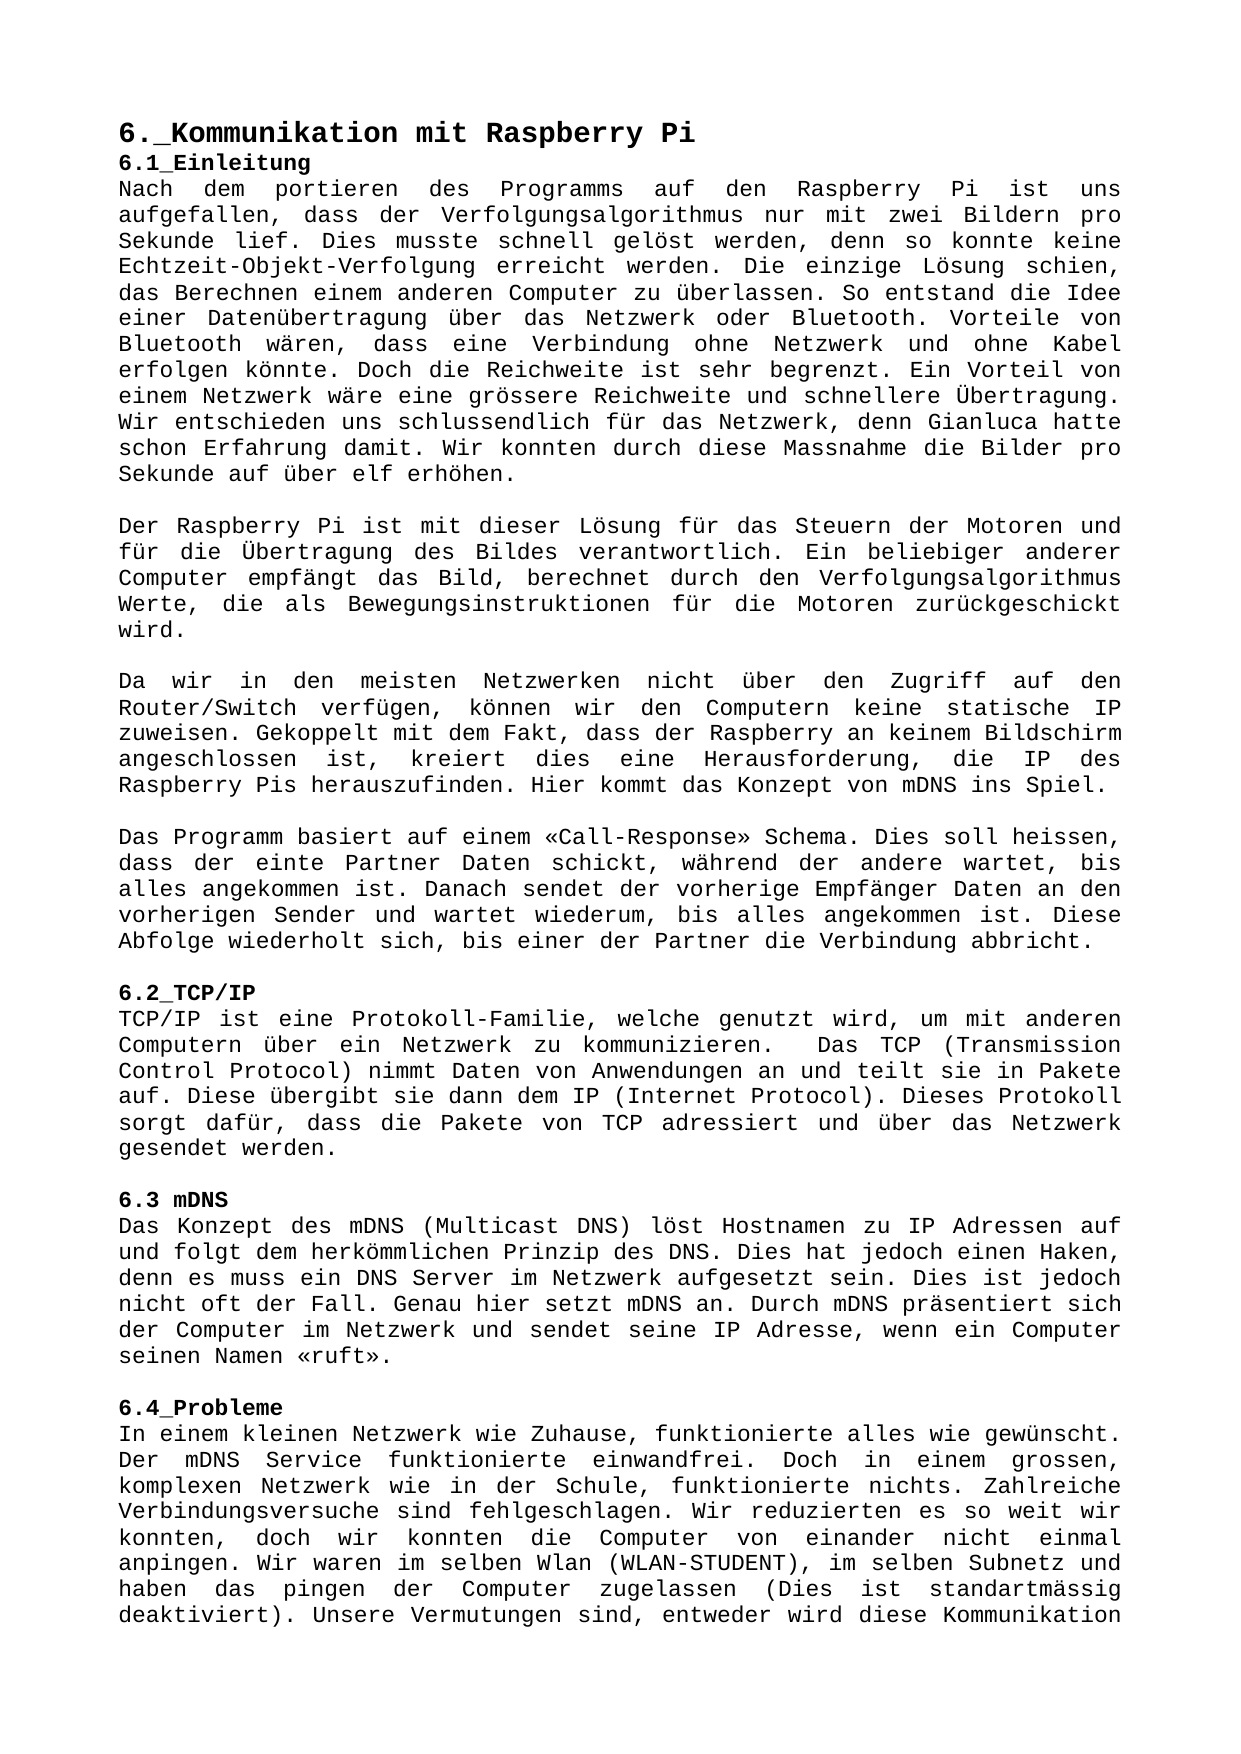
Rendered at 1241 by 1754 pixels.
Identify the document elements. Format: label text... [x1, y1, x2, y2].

text 6.1_Einleitung [118, 151, 1122, 177]
text Da wir in den meisten Netzwerken nicht über den Zugriff auf den Router/Switch verfügen, können wir den Computern keine statische IP zuweisen. Gekoppelt mit dem Fakt, dass der Raspberry an keinem Bildschirm angeschlossen ist, kreiert dies eine Herausforderung, die IP des Raspberry Pis herauszufinden. Hier kommt das Konzept von mDNS ins Spiel. [118, 670, 1122, 799]
text In einem kleinen Netzwerk wie Zuhause, funktionierte alles wie gewünscht. Der mDNS Service funktionierte einwandfrei. Doch in einem grossen, komplexen Netzwerk wie in der Schule, funktionierte nichts. Zahlreiche Verbindungsversuche sind fehlgeschlagen. Wir reduzierten es so weit wir konnten, doch wir konnten die Computer von einander nicht einmal anpingen. Wir waren im selben Wlan (WLAN-STUDENT), im selben Subnetz und haben das pingen der Computer zugelassen (Dies ist standartmässig deaktiviert). Unsere Vermutungen sind, entweder wird diese Kommunikation [118, 1422, 1122, 1629]
text 6.2_TCP/IP [118, 981, 1122, 1007]
text Der Raspberry Pi ist mit dieser Lösung für das Steuern der Motoren und für die Übertragung des Bildes verantwortlich. Ein beliebiger anderer Computer empfängt das Bild, berechnet durch den Verfolgungsalgorithmus Werte, die als Bewegungsinstruktionen für die Motoren zurückgeschickt wird. [118, 514, 1122, 644]
text Das Programm basiert auf einem «Call-Response» Schema. Dies soll heissen, dass der einte Partner Daten schickt, während der andere wartet, bis alles angekommen ist. Danach sendet der vorherige Empfänger Daten an den vorherigen Sender und wartet wiederum, bis alles angekommen ist. Diese Abfolge wiederholt sich, bis einer der Partner die Verbindung abbricht. [118, 826, 1122, 955]
text TCP/IP ist eine Protokoll-Familie, welche genutzt wird, um mit anderen Computern über ein Netzwerk zu kommunizieren. Das TCP (Transmission Control Protocol) nimmt Daten von Anwendungen an und teilt sie in Pakete auf. Diese übergibt sie dann dem IP (Internet Protocol). Dieses Protokoll sorgt dafür, dass die Pakete von TCP adressiert und über das Netzwerk gesendet werden. [118, 1007, 1122, 1163]
text Das Konzept des mDNS (Multicast DNS) löst Hostnamen zu IP Adressen auf und folgt dem herkömmlichen Prinzip des DNS. Dies hat jedoch einen Haken, denn es muss ein DNS Server im Netzwerk aufgesetzt sein. Dies ist jedoch nicht oft der Fall. Genau hier setzt mDNS an. Durch mDNS präsentiert sich der Computer im Netzwerk und sendet seine IP Adresse, wenn ein Computer seinen Namen «ruft». [118, 1214, 1122, 1370]
text Nach dem portieren des Programms auf den Raspberry Pi ist uns aufgefallen, dass der Verfolgungsalgorithmus nur mit zwei Bildern pro Sekunde lief. Dies musste schnell gelöst werden, denn so konnte keine Echtzeit-Objekt-Verfolgung erreicht werden. Die einzige Lösung schien, das Berechnen einem anderen Computer zu überlassen. So entstand die Idee einer Datenübertragung über das Netzwerk oder Bluetooth. Vorteile von Bluetooth wären, dass eine Verbindung ohne Netzwerk und ohne Kabel erfolgen könnte. Doch die Reichweite ist sehr begrenzt. Ein Vorteil von einem Netzwerk wäre eine grössere Reichweite und schnellere Übertragung. Wir entschieden uns schlussendlich für das Netzwerk, denn Gianluca hatte schon Erfahrung damit. Wir konnten durch diese Massnahme die Bilder pro Sekunde auf über elf erhöhen. [118, 177, 1122, 488]
text 6._Kommunikation mit Raspberry Pi [118, 118, 1122, 151]
text 6.4_Probleme [118, 1396, 1122, 1422]
text 6.3 mDNS [118, 1189, 1122, 1214]
